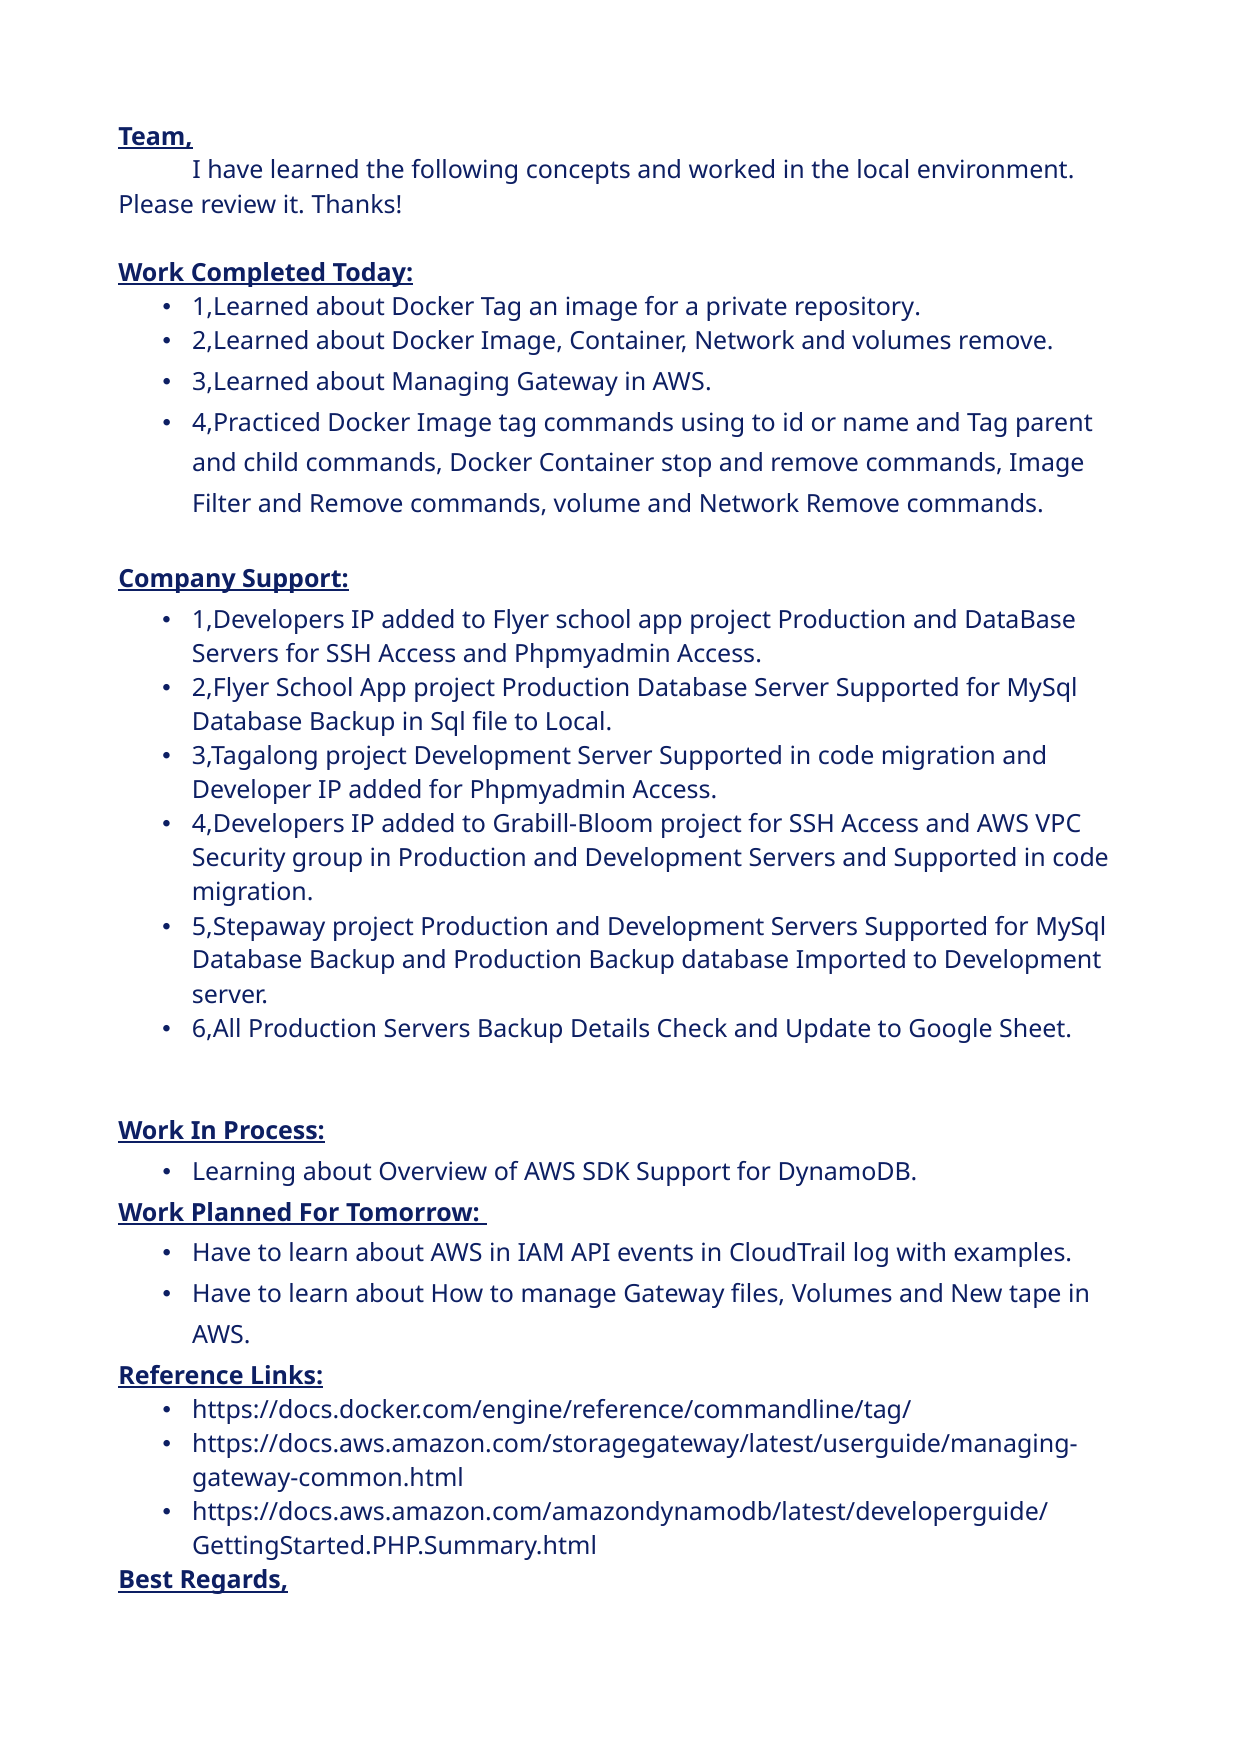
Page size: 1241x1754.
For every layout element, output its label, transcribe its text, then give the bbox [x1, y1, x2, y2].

list 2,Learned about Docker Image, Container, Network and volumes remove. [162, 322, 1122, 357]
text Work Completed Today: [118, 254, 1122, 288]
list 4,Practiced Docker Image tag commands using to id or name and Tag parent and child commands, Docker Container stop and remove commands, Image Filter and Remove commands, volume and Network Remove commands. [162, 404, 1122, 520]
list https://docs.aws.amazon.com/storagegateway/latest/userguide/managing-gateway-common.html [162, 1426, 1122, 1494]
text Work Planned For Tomorrow: [118, 1194, 1122, 1228]
text Reference Links: [118, 1357, 1122, 1392]
subtitle 4,Developers IP added to Grabill-Bloom project for SSH Access and AWS VPC Security group in Production and Development Servers and Supported in code migration. [162, 806, 1122, 908]
subtitle 3,Tagalong project Development Server Supported in code migration and Developer IP added for Phpmyadmin Access. [162, 738, 1122, 806]
subtitle 1,Developers IP added to Flyer school app project Production and DataBase Servers for SSH Access and Phpmyadmin Access. [162, 602, 1122, 670]
text Work In Process: [118, 1112, 1122, 1147]
text Team, [118, 118, 1122, 152]
text Company Support: [118, 561, 1122, 595]
subtitle 2,Flyer School App project Production Database Server Supported for MySql Database Backup in Sql file to Local. [162, 670, 1122, 738]
list https://docs.aws.amazon.com/amazondynamodb/latest/developerguide/GettingStarted.PHP.Summary.html [162, 1494, 1122, 1562]
subtitle 6,All Production Servers Backup Details Check and Update to Google Sheet. [162, 1010, 1122, 1044]
list https://docs.docker.com/engine/reference/commandline/tag/ [162, 1392, 1122, 1426]
subtitle 5,Stepaway project Production and Development Servers Supported for MySql Database Backup and Production Backup database Imported to Development server. [162, 908, 1122, 1010]
list Have to learn about How to manage Gateway files, Volumes and New tape in AWS. [162, 1276, 1122, 1351]
text I have learned the following concepts and worked in the local environment. Please review it. Thanks! [118, 152, 1122, 220]
list 1,Learned about Docker Tag an image for a private repository. [162, 288, 1122, 322]
list Have to learn about AWS in IAM API events in CloudTrail log with examples. [162, 1235, 1122, 1269]
text Best Regards, [118, 1562, 1122, 1596]
list Learning about Overview of AWS SDK Support for DynamoDB. [162, 1153, 1122, 1187]
list 3,Learned about Managing Gateway in AWS. [162, 363, 1122, 397]
